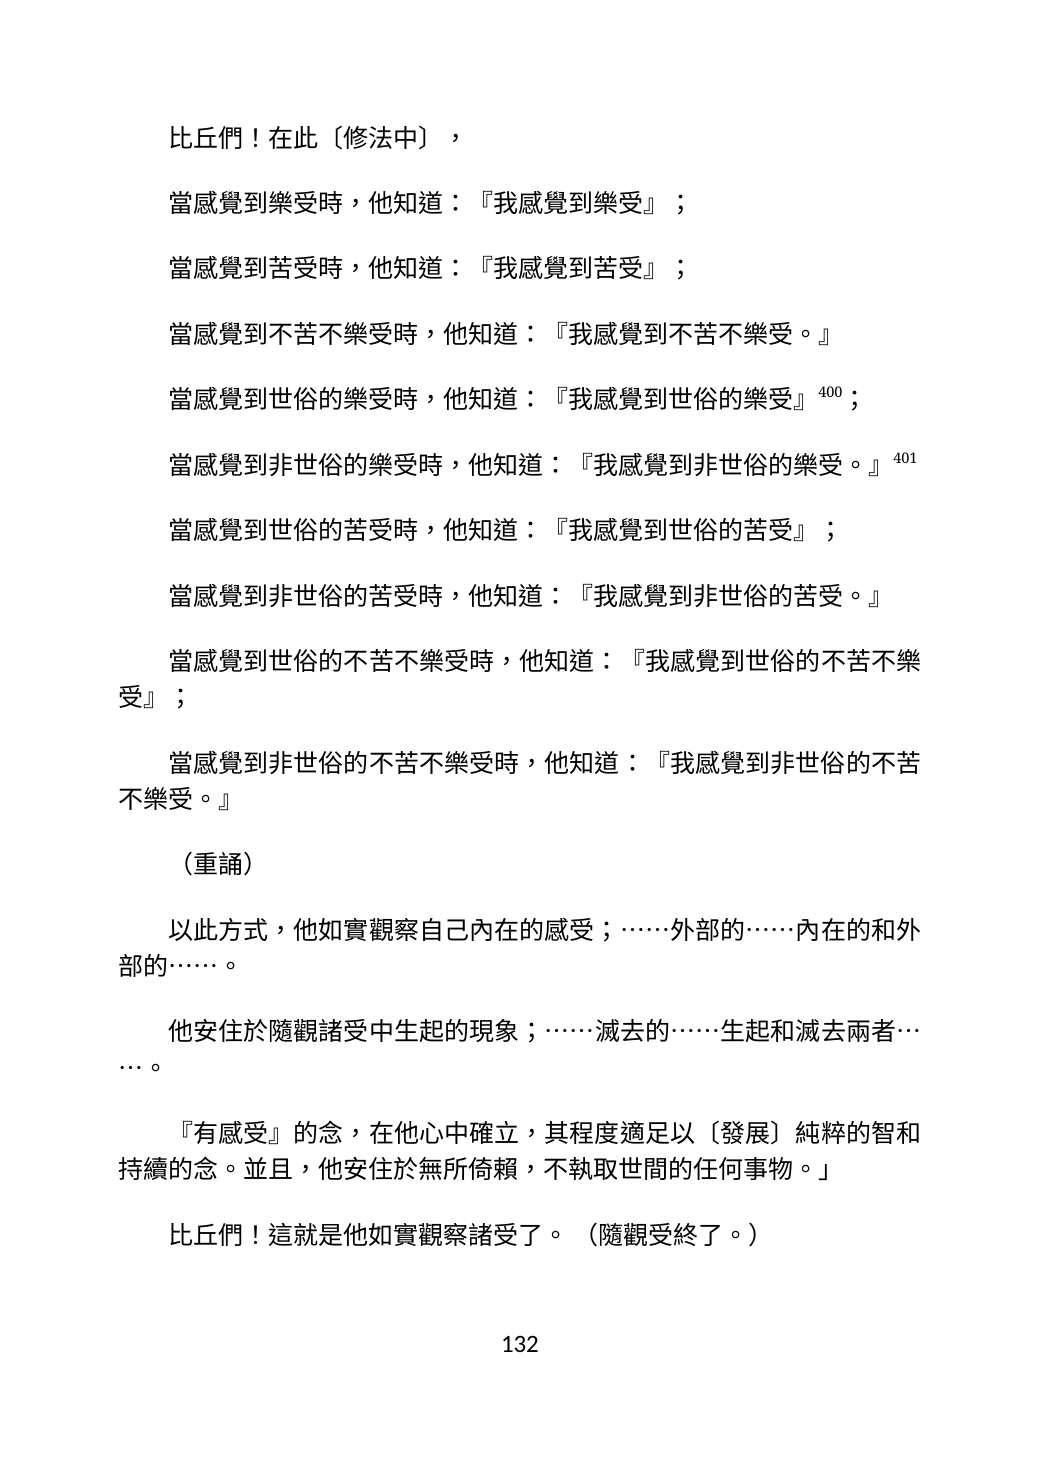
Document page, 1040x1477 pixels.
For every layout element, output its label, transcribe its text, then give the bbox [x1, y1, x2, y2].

text 當感覺到非世俗的樂受時，他知道：『我感覺到非世俗的樂受。』 [118, 445, 921, 481]
text 以此方式，他如實觀察自己內在的感受；……外部的……內在的和外部的……。 [118, 910, 921, 983]
text 當感覺到世俗的不苦不樂受時，他知道：『我感覺到世俗的不苦不樂受』； [118, 641, 921, 714]
text 當感覺到樂受時，他知道：『我感覺到樂受』； [118, 183, 921, 220]
text 當感覺到世俗的樂受時，他知道：『我感覺到世俗的樂受』； [118, 380, 921, 416]
text 當感覺到苦受時，他知道：『我感覺到苦受』； [118, 249, 921, 285]
text 當感覺到不苦不樂受時，他知道：『我感覺到不苦不樂受。』 [118, 314, 921, 351]
text 當感覺到非世俗的不苦不樂受時，他知道：『我感覺到非世俗的不苦不樂受。』 [118, 743, 921, 816]
text 比丘們！在此〔修法中〕， [118, 118, 921, 154]
text 『有感受』的念，在他心中確立，其程度適足以〔發展〕純粹的智和持續的念。並且，他安住於無所倚賴，不執取世間的任何事物。」 [118, 1113, 921, 1186]
text 比丘們！這就是他如實觀察諸受了。 （隨觀受終了。） [118, 1215, 921, 1251]
text 他安住於隨觀諸受中生起的現象；……滅去的……生起和滅去兩者……。 [118, 1012, 921, 1084]
text （重誦） [118, 845, 921, 881]
text 當感覺到非世俗的苦受時，他知道：『我感覺到非世俗的苦受。』 [118, 576, 921, 612]
text 當感覺到世俗的苦受時，他知道：『我感覺到世俗的苦受』； [118, 511, 921, 547]
